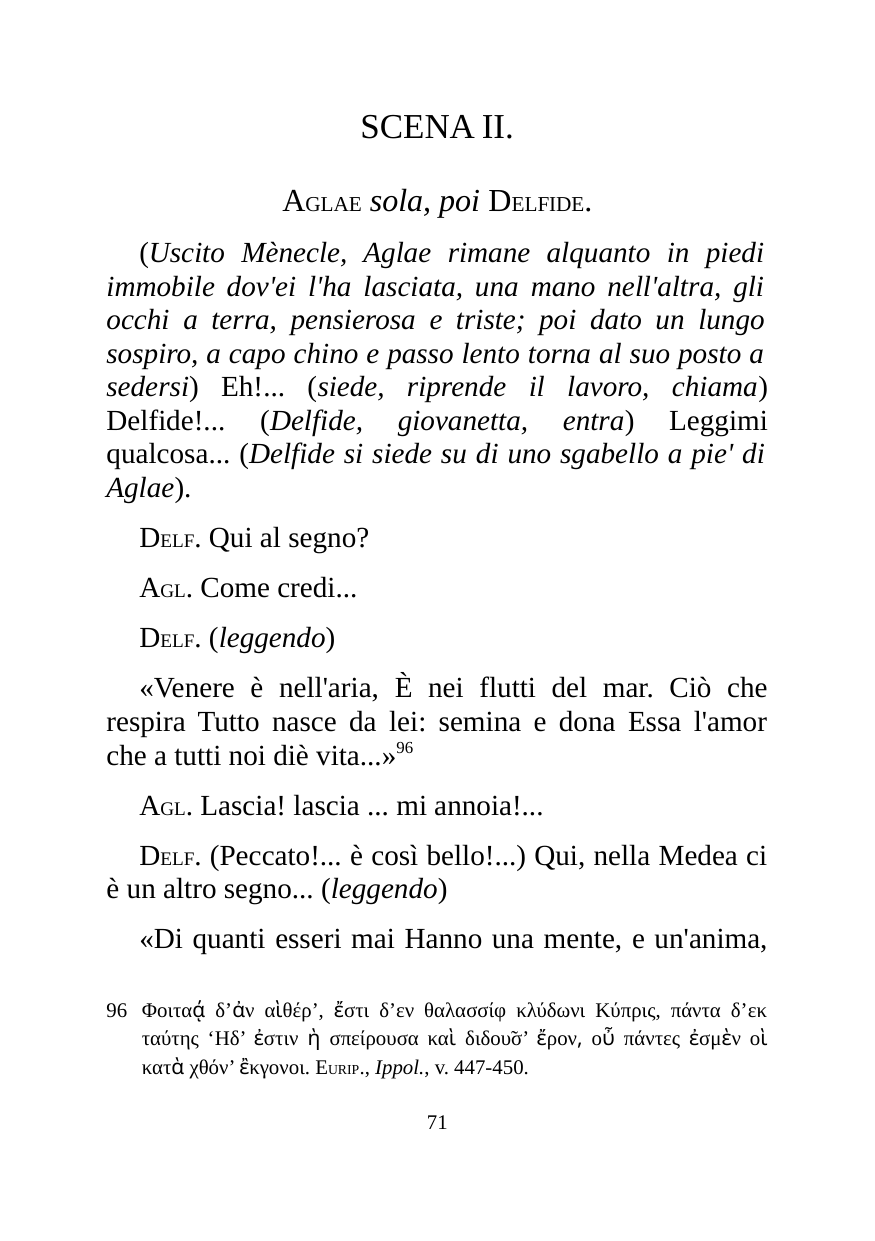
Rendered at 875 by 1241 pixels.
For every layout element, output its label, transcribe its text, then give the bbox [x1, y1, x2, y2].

text (Uscito Mènecle, Aglae rimane alquanto in piedi immobile dov'ei l'ha lasciata, una mano nell'altra, gli occhi a terra, pensierosa e triste; poi dato un lungo sospiro, a capo chino e passo lento torna al suo posto a sedersi) Eh!... (siede, riprende il lavoro, chiama) Delfide!... (Delfide, giovanetta, entra) Leggimi qualcosa... (Delfide si siede su di uno sgabello a pie' di Aglae). [106, 235, 768, 504]
text Agl. Lascia! lascia ... mi annoia!... [106, 788, 768, 821]
text Delf. (leggendo) [106, 620, 768, 654]
text «Venere è nell'aria, È nei flutti del mar. Ciò che respira Tutto nasce da lei: semina e dona Essa l'amor che a tutti noi diè vita...» [106, 671, 768, 771]
text Agl. Come credi... [106, 570, 768, 604]
text Delf. Qui al segno? [106, 520, 768, 554]
text «Di quanti esseri mai Hanno una mente, e un'anima, [106, 921, 768, 955]
subtitle SCENA II. [106, 106, 768, 146]
subtitle Aglae sola, poi Delfide. [106, 182, 768, 219]
text Φοιταᾴ δ’ἀν αὶθέρ’, ἔστι δ’εν θαλασσίφ κλύδωνι Κύπρις, πάντα δ’εκ ταύτης ‘Ηδ’ ἐστιν ὴ σπείρουσα καὶ διδου̃σ’ ἔρον, οὖ πάντες ἐσμὲν οὶ κατὰ χθόν’ ἒκγονοι. Eurip., Ippol., v. 447-450. [106, 995, 768, 1080]
text Delf. (Peccato!... è così bello!...) Qui, nella Medea ci è un altro segno... (leggendo) [106, 838, 768, 905]
